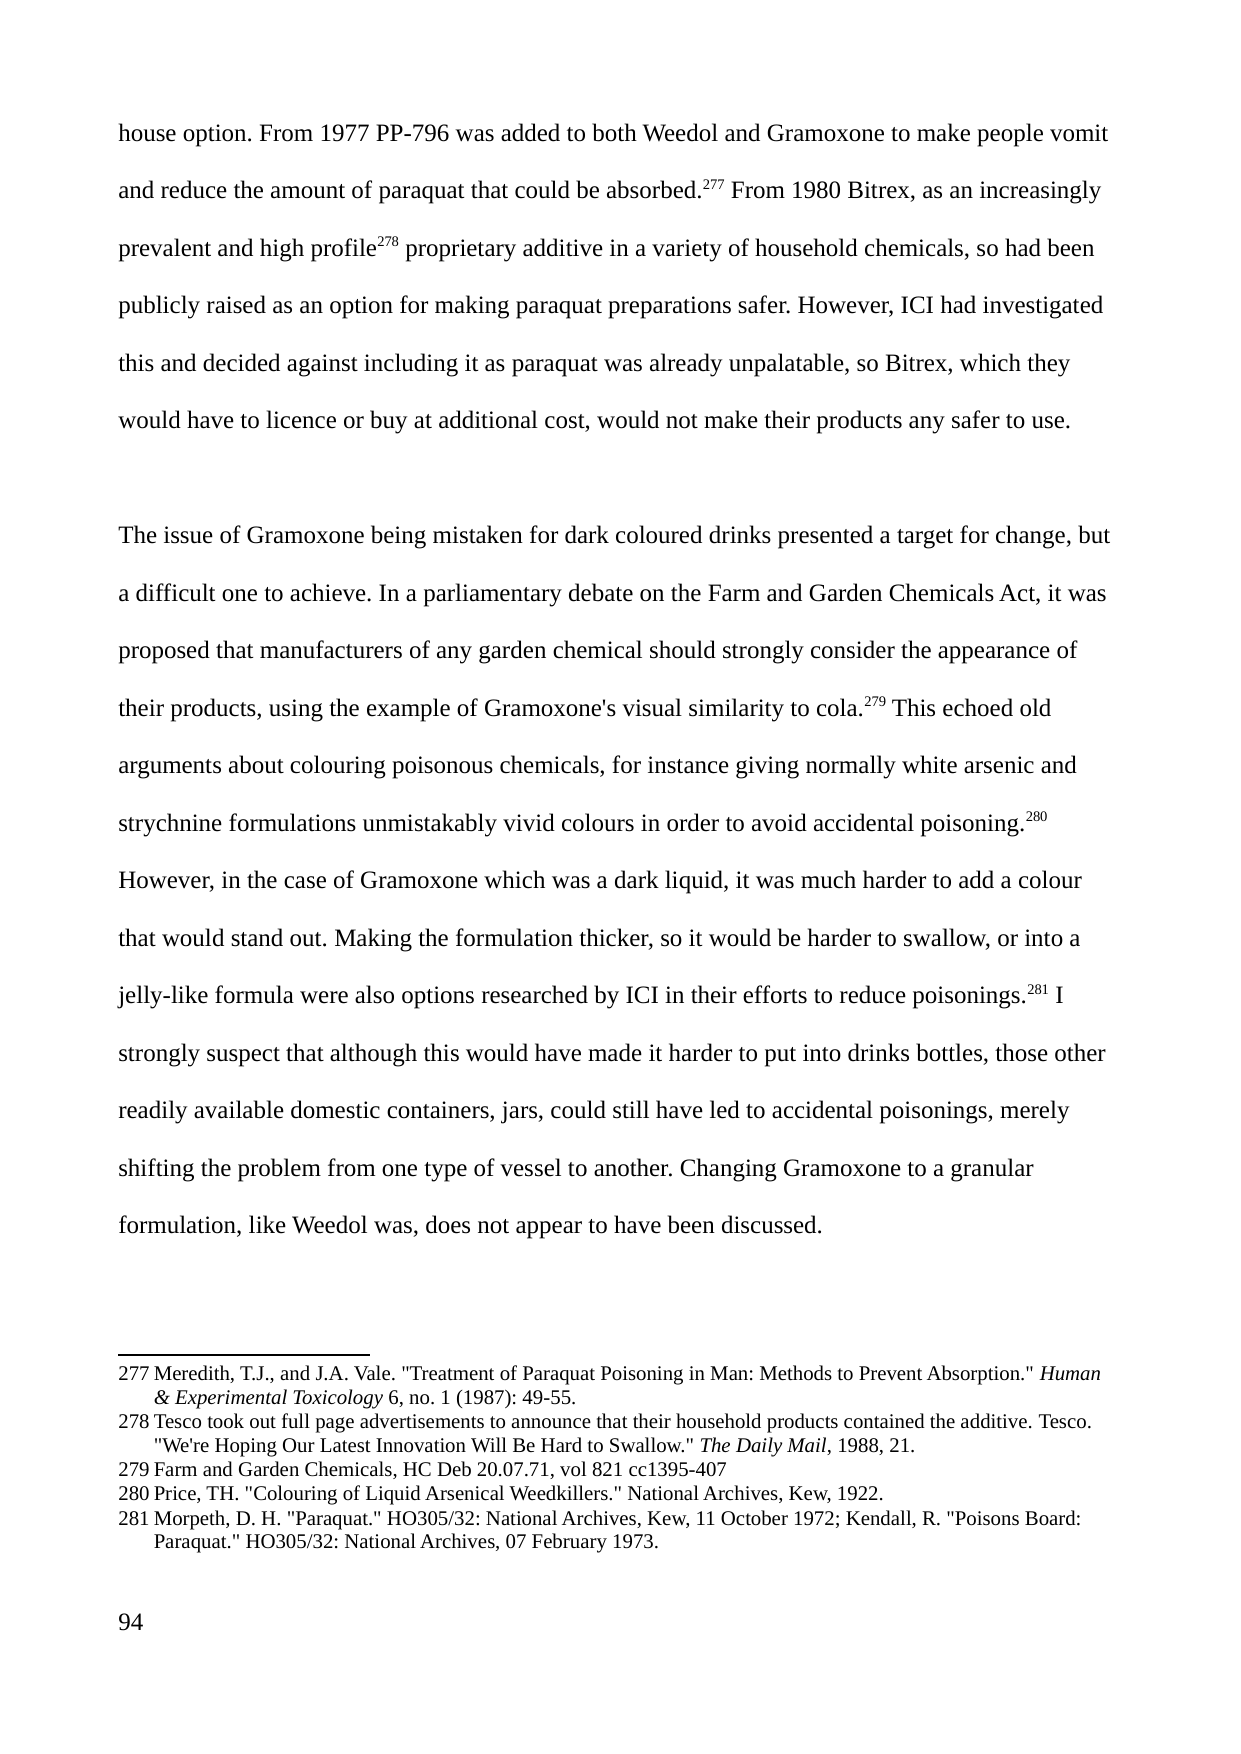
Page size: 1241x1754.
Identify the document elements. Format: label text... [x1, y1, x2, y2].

text house option. From 1977 PP-796 was added to both Weedol and Gramoxone to make people vomit and reduce the amount of paraquat that could be absorbed. From 1980 Bitrex, as an increasingly prevalent and high profile proprietary additive in a variety of household chemicals, so had been publicly raised as an option for making paraquat preparations safer. However, ICI had investigated this and decided against including it as paraquat was already unpalatable, so Bitrex, which they would have to licence or buy at additional cost, would not make their products any safer to use. [118, 118, 1122, 434]
text Tesco took out full page advertisements to announce that their household products contained the additive. Tesco. "We're Hoping Our Latest Innovation Will Be Hard to Swallow." The Daily Mail, 1988, 21. [118, 1409, 1122, 1457]
text The issue of Gramoxone being mistaken for dark coloured drinks presented a target for change, but a difficult one to achieve. In a parliamentary debate on the Farm and Garden Chemicals Act, it was proposed that manufacturers of any garden chemical should strongly consider the appearance of their products, using the example of Gramoxone's visual similarity to cola. This echoed old arguments about colouring poisonous chemicals, for instance giving normally white arsenic and strychnine formulations unmistakably vivid colours in order to avoid accidental poisoning. However, in the case of Gramoxone which was a dark liquid, it was much harder to add a colour that would stand out. Making the formulation thicker, so it would be harder to swallow, or into a jelly-like formula were also options researched by ICI in their efforts to reduce poisonings. I strongly suspect that although this would have made it harder to put into drinks bottles, those other readily available domestic containers, jars, could still have led to accidental poisonings, merely shifting the problem from one type of vessel to another. Changing Gramoxone to a granular formulation, like Weedol was, does not appear to have been discussed. [118, 521, 1122, 1239]
text Meredith, T.J., and J.A. Vale. "Treatment of Paraquat Poisoning in Man: Methods to Prevent Absorption." Human & Experimental Toxicology 6, no. 1 (1987): 49-55. [118, 1361, 1122, 1409]
text Morpeth, D. H. "Paraquat." HO305/32: National Archives, Kew, 11 October 1972; Kendall, R. "Poisons Board: Paraquat." HO305/32: National Archives, 07 February 1973. [118, 1505, 1122, 1553]
text Price, TH. "Colouring of Liquid Arsenical Weedkillers." National Archives, Kew, 1922. [118, 1481, 1122, 1505]
text Farm and Garden Chemicals, HC Deb 20.07.71, vol 821 cc1395-407 [118, 1457, 1122, 1481]
